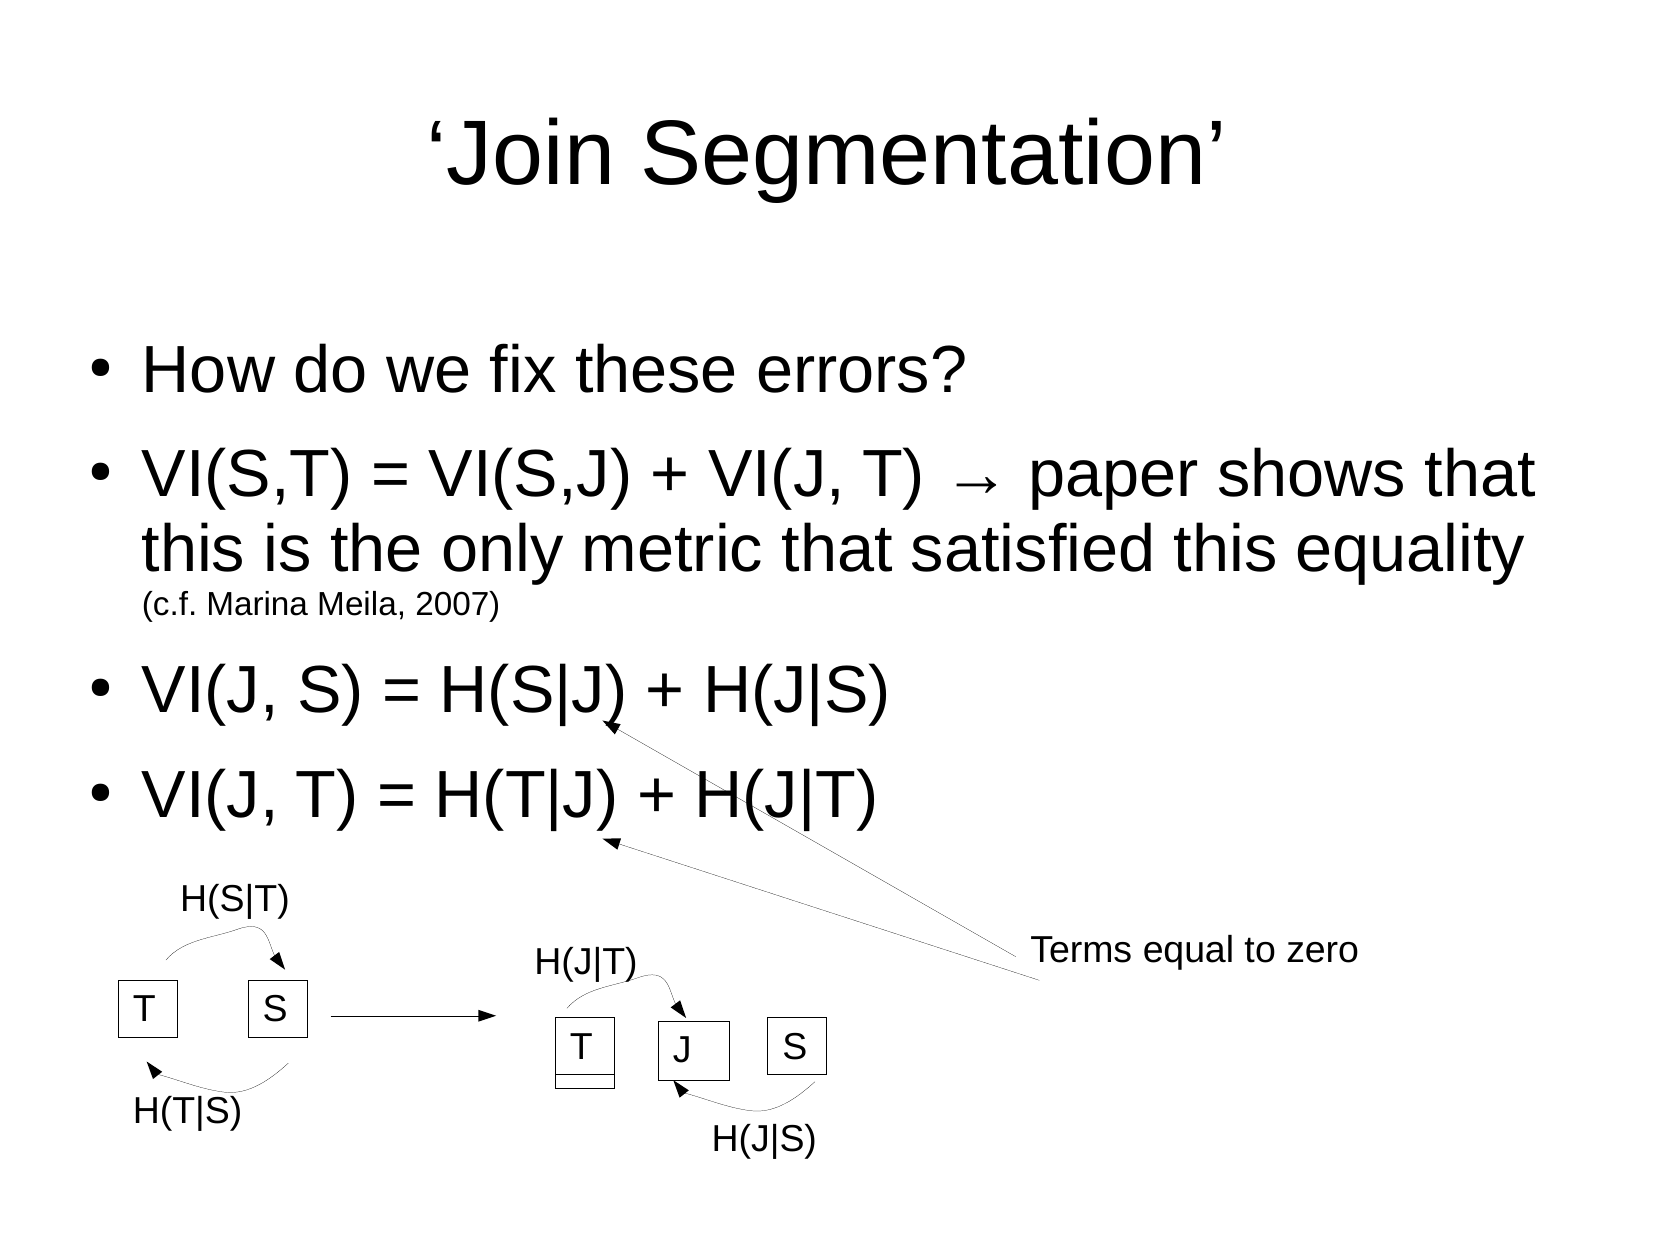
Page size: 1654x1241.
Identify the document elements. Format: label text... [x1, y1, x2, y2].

text_box T [118, 980, 178, 1038]
text_box H(S|T) [165, 869, 343, 969]
text_box H(J|T) [519, 933, 697, 1032]
text_box H(J|S) [696, 1110, 875, 1210]
text_box [555, 1032, 615, 1075]
list How do we fix these errors? VI(S,T) = VI(S,J) + VI(J, T) → paper shows that this is the only metric that satisfied this equality (c.f. Marina Meila, 2007) VI(J, S) = H(S|J) + H(J|S) VI(J, T) = H(T|J) + H(J|T) [70, 331, 1560, 1052]
text_box H(T|S) [118, 1082, 296, 1182]
text_box S [767, 1017, 827, 1075]
text_box S [248, 980, 308, 1038]
text_box Terms equal to zero [1015, 921, 1453, 1028]
text_box J [658, 1021, 730, 1081]
title ‘Join Segmentation’ [82, 49, 1571, 257]
